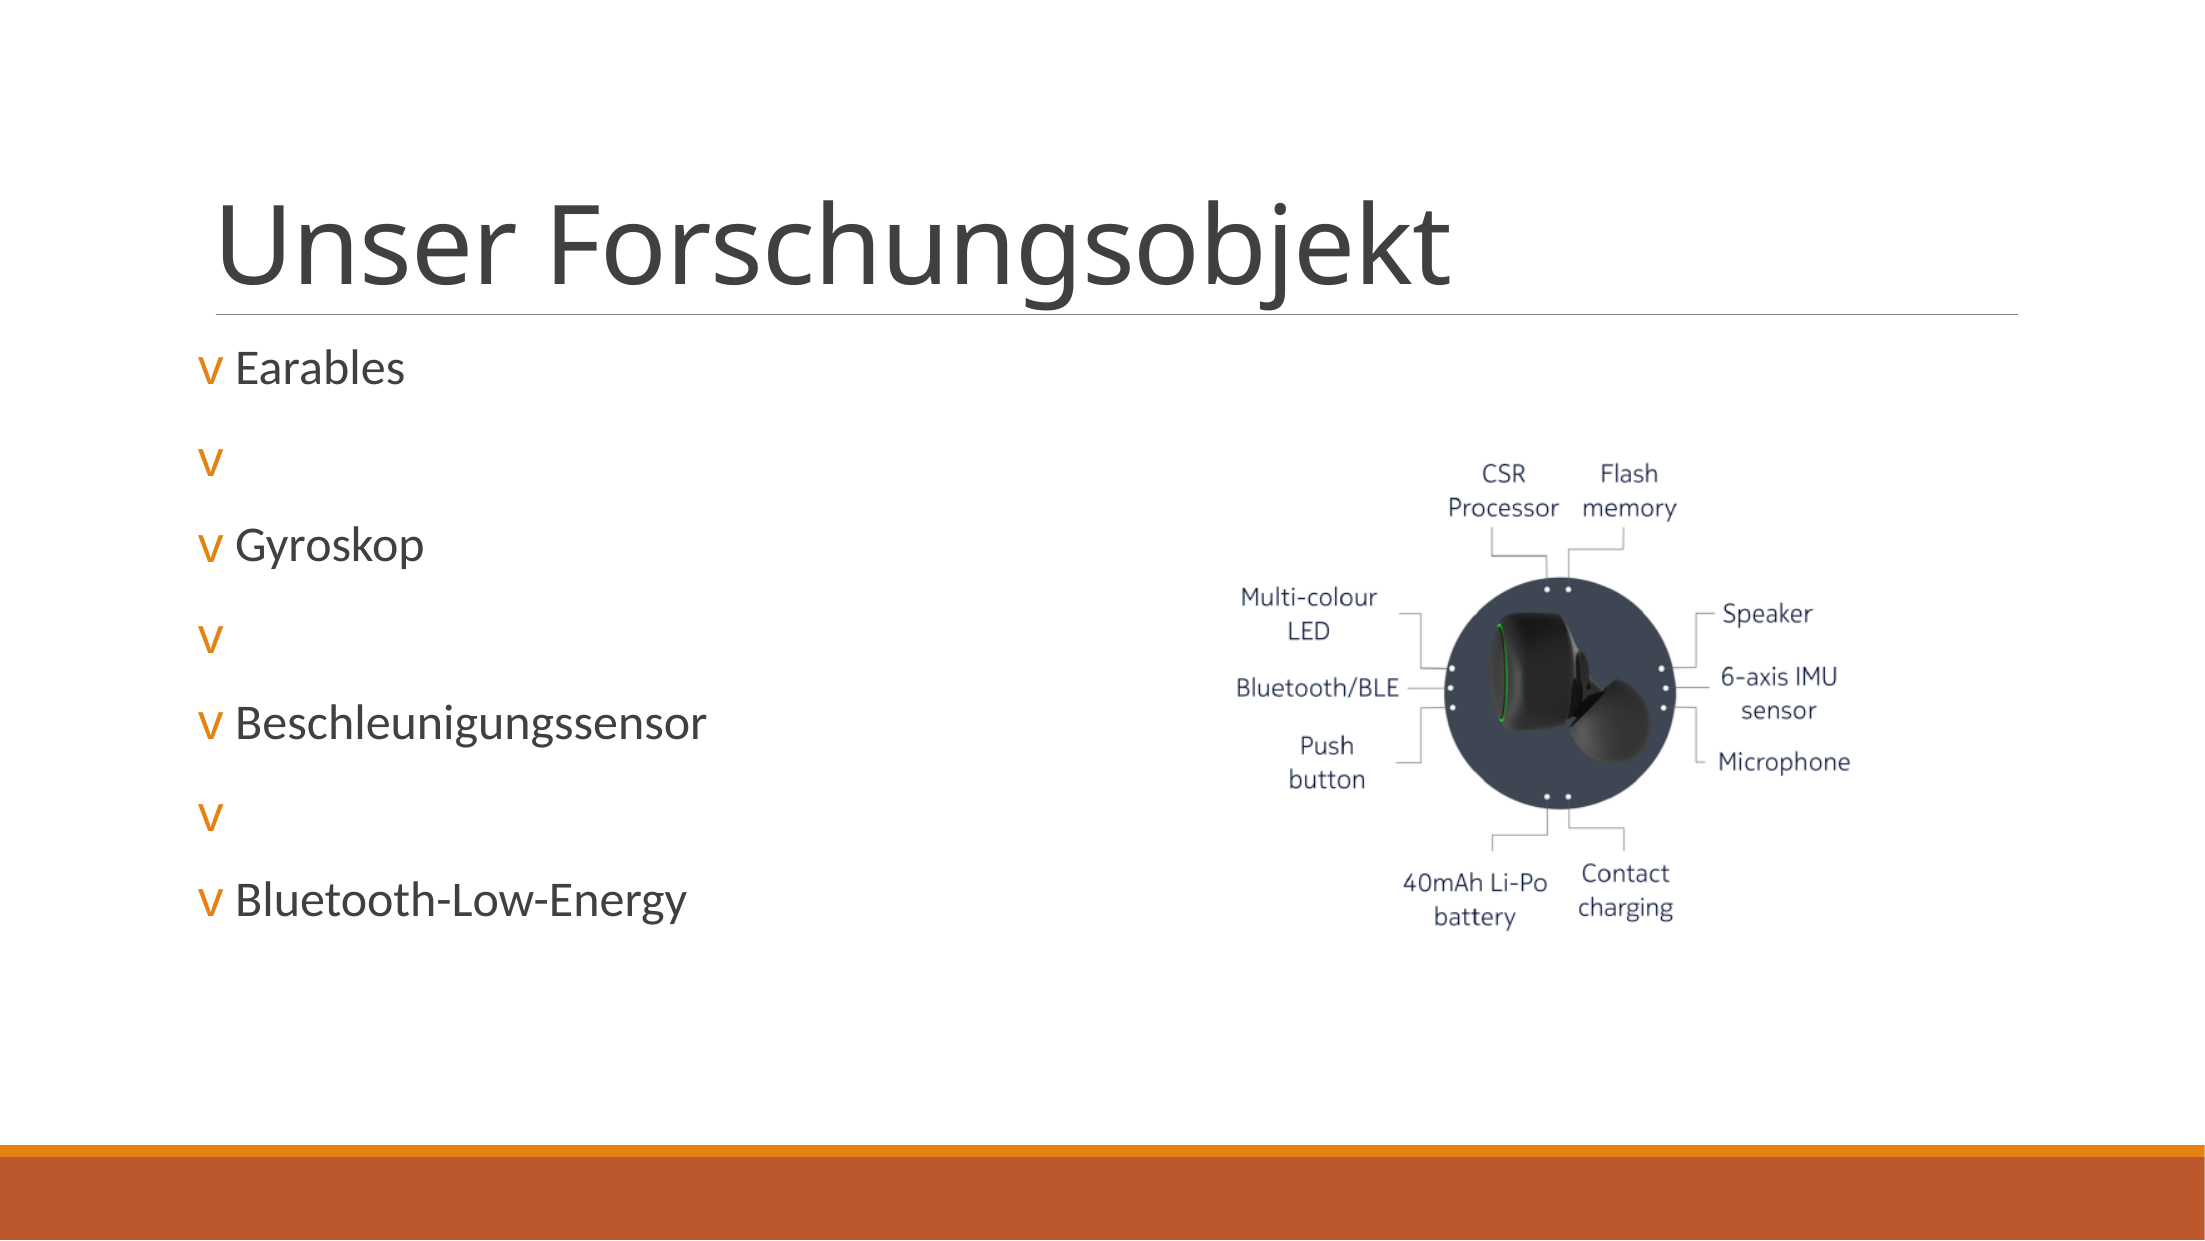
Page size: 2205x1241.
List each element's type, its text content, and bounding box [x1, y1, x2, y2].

list Earables Gyroskop Beschleunigungssensor Bluetooth-Low-Energy [198, 333, 2018, 1062]
title Unser Forschungsobjekt [198, 51, 2018, 315]
picture [1210, 440, 1874, 955]
